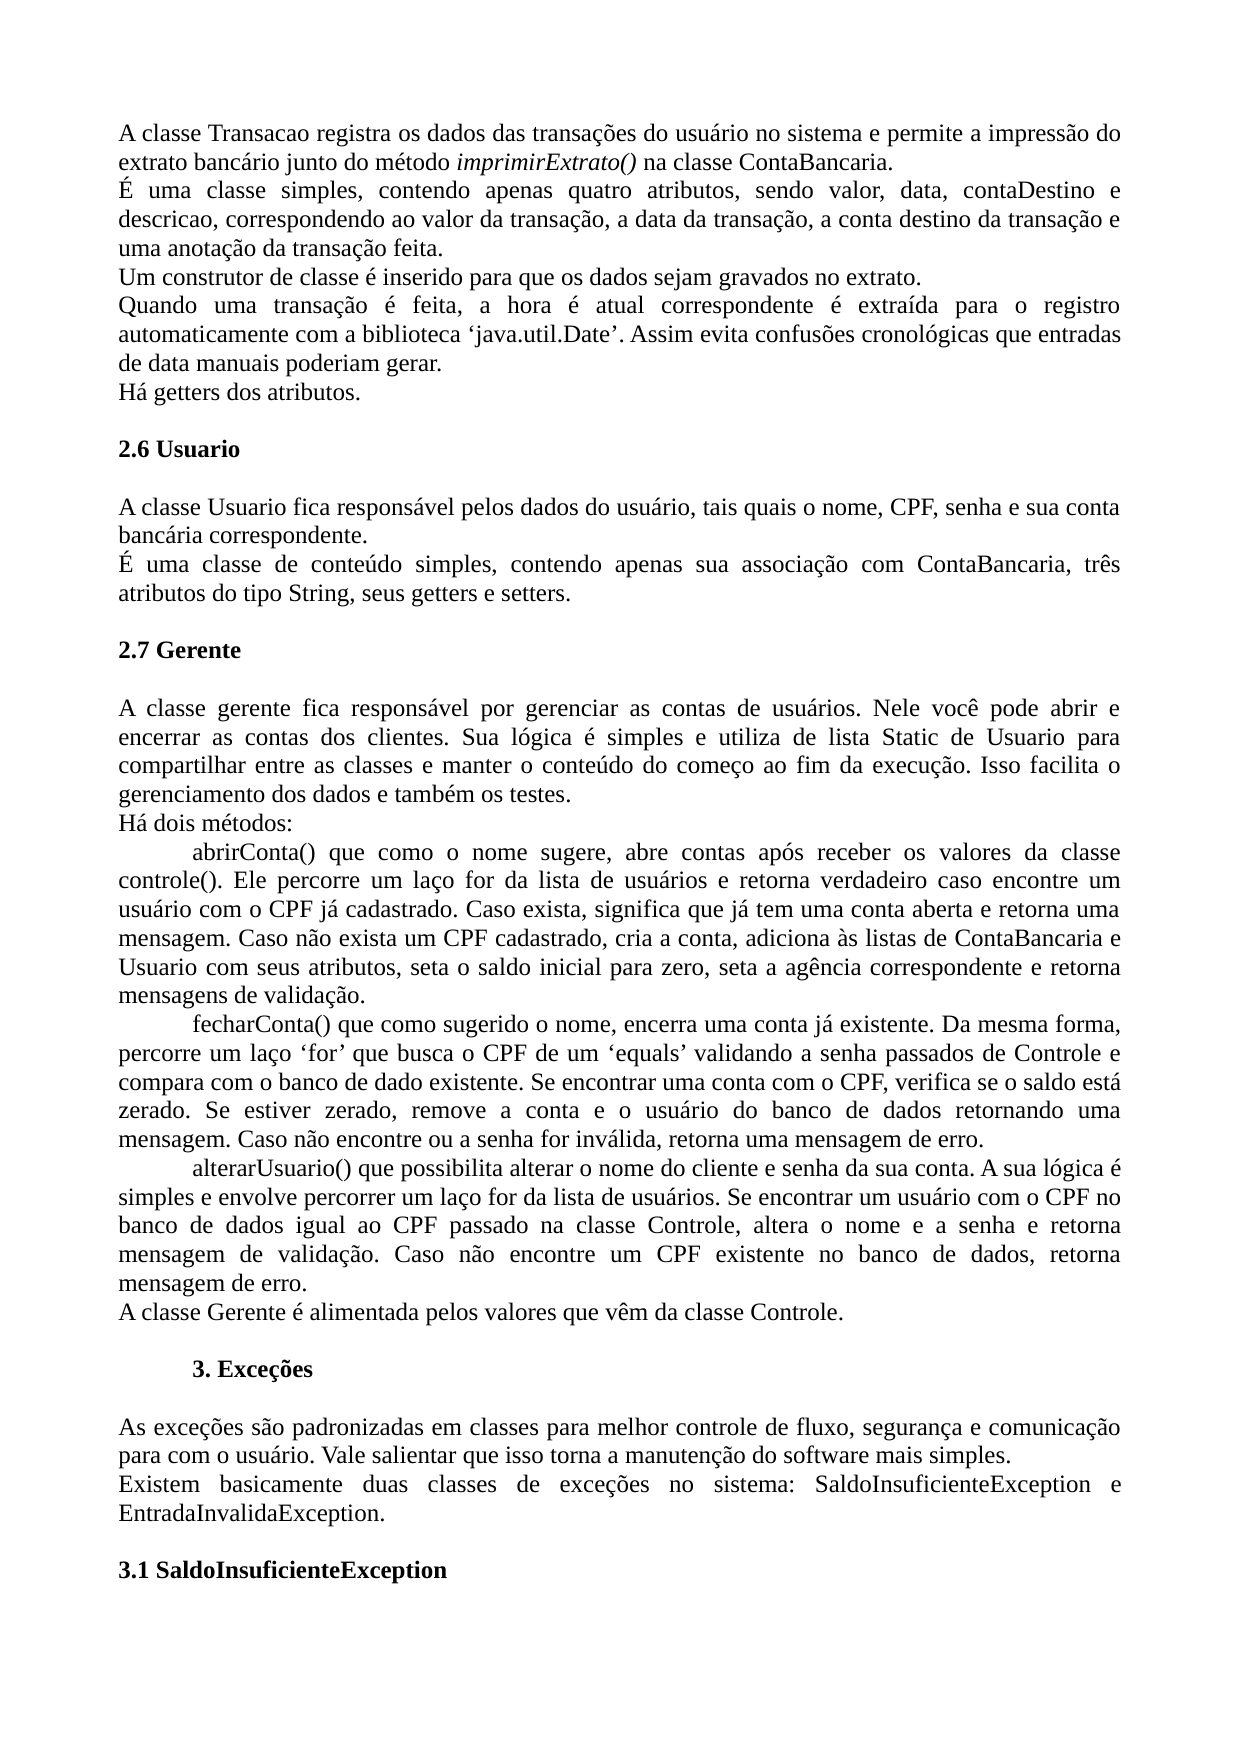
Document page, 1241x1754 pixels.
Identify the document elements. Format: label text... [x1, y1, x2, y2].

text Há dois métodos: [118, 808, 1122, 837]
text fecharConta() que como sugerido o nome, encerra uma conta já existente. Da mesma forma, percorre um laço ‘for’ que busca o CPF de um ‘equals’ validando a senha passados de Controle e compara com o banco de dado existente. Se encontrar uma conta com o CPF, verifica se o saldo está zerado. Se estiver zerado, remove a conta e o usuário do banco de dados retornando uma mensagem. Caso não encontre ou a senha for inválida, retorna uma mensagem de erro. [118, 1009, 1122, 1153]
text 3.1 SaldoInsuficienteException [118, 1556, 1122, 1584]
text As exceções são padronizadas em classes para melhor controle de fluxo, segurança e comunicação para com o usuário. Vale salientar que isso torna a manutenção do software mais simples. [118, 1412, 1122, 1469]
text 3. Exceções [118, 1354, 1122, 1383]
text A classe Usuario fica responsável pelos dados do usuário, tais quais o nome, CPF, senha e sua conta bancária correspondente. [118, 492, 1122, 549]
text Existem basicamente duas classes de exceções no sistema: SaldoInsuficienteException e EntradaInvalidaException. [118, 1469, 1122, 1527]
text Quando uma transação é feita, a hora é atual correspondente é extraída para o registro automaticamente com a biblioteca ‘java.util.Date’. Assim evita confusões cronológicas que entradas de data manuais poderiam gerar. [118, 291, 1122, 377]
text Há getters dos atributos. [118, 377, 1122, 406]
text A classe gerente fica responsável por gerenciar as contas de usuários. Nele você pode abrir e encerrar as contas dos clientes. Sua lógica é simples e utiliza de lista Static de Usuario para compartilhar entre as classes e manter o conteúdo do começo ao fim da execução. Isso facilita o gerenciamento dos dados e também os testes. [118, 693, 1122, 808]
text 2.6 Usuario [118, 434, 1122, 463]
text É uma classe de conteúdo simples, contendo apenas sua associação com ContaBancaria, três atributos do tipo String, seus getters e setters. [118, 549, 1122, 607]
text É uma classe simples, contendo apenas quatro atributos, sendo valor, data, contaDestino e descricao, correspondendo ao valor da transação, a data da transação, a conta destino da transação e uma anotação da transação feita. [118, 176, 1122, 262]
text A classe Gerente é alimentada pelos valores que vêm da classe Controle. [118, 1297, 1122, 1326]
text Um construtor de classe é inserido para que os dados sejam gravados no extrato. [118, 262, 1122, 291]
text A classe Transacao registra os dados das transações do usuário no sistema e permite a impressão do extrato bancário junto do método imprimirExtrato() na classe ContaBancaria. [118, 118, 1122, 176]
text alterarUsuario() que possibilita alterar o nome do cliente e senha da sua conta. A sua lógica é simples e envolve percorrer um laço for da lista de usuários. Se encontrar um usuário com o CPF no banco de dados igual ao CPF passado na classe Controle, altera o nome e a senha e retorna mensagem de validação. Caso não encontre um CPF existente no banco de dados, retorna mensagem de erro. [118, 1153, 1122, 1297]
text 2.7 Gerente [118, 636, 1122, 664]
text abrirConta() que como o nome sugere, abre contas após receber os valores da classe controle(). Ele percorre um laço for da lista de usuários e retorna verdadeiro caso encontre um usuário com o CPF já cadastrado. Caso exista, significa que já tem uma conta aberta e retorna uma mensagem. Caso não exista um CPF cadastrado, cria a conta, adiciona às listas de ContaBancaria e Usuario com seus atributos, seta o saldo inicial para zero, seta a agência correspondente e retorna mensagens de validação. [118, 837, 1122, 1009]
